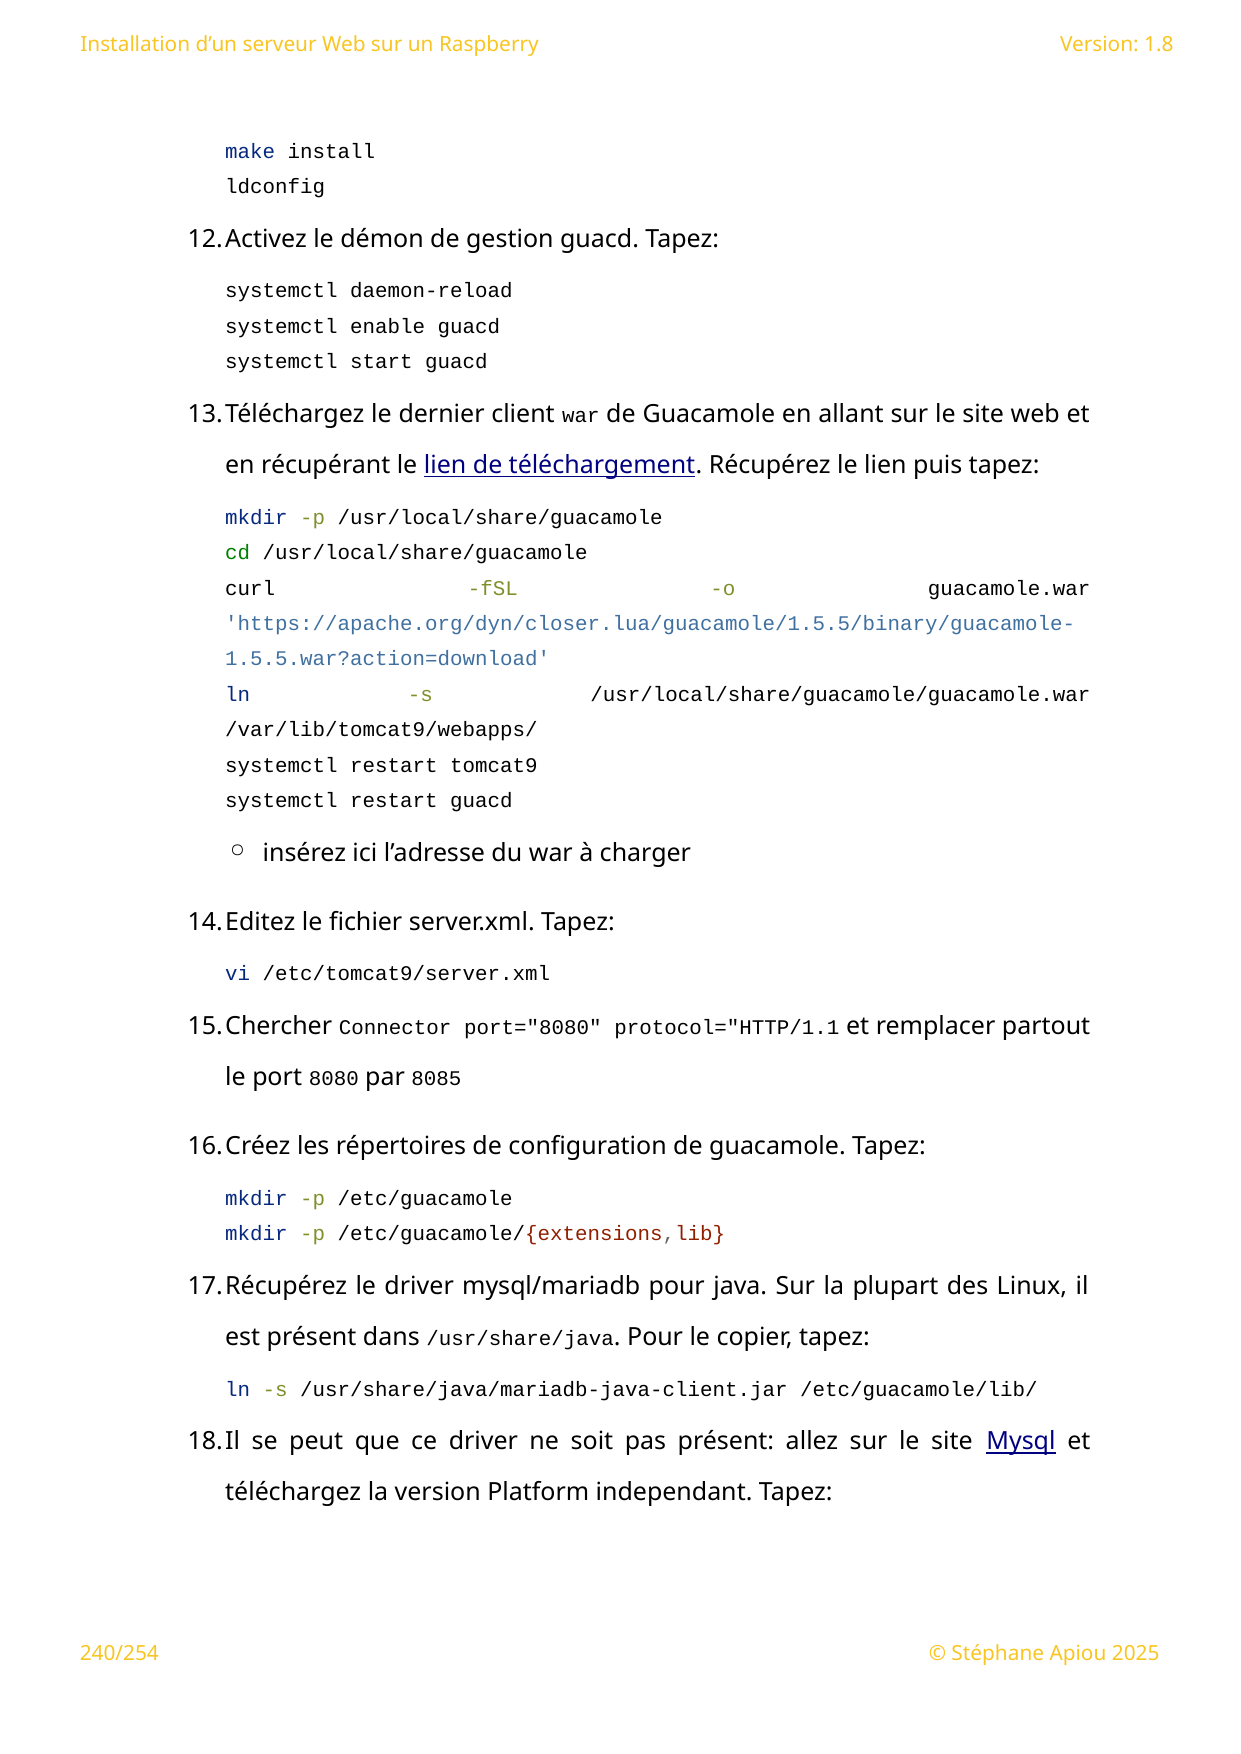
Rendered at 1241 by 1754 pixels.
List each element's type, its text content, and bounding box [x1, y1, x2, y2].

list mkdir -p /etc/guacamole [187, 1188, 1090, 1211]
list ln -s /usr/local/share/guacamole/guacamole.war /var/lib/tomcat9/webapps/ [187, 684, 1090, 743]
list systemctl daemon-reload [187, 281, 1090, 304]
list cd /usr/local/share/guacamole [187, 542, 1090, 566]
list systemctl start guacd [187, 351, 1090, 375]
list Il se peut que ce driver ne soit pas présent: allez sur le site Mysql et téléchargez la version Platform independant. Tapez: [187, 1423, 1090, 1508]
list ln -s /usr/share/java/mariadb-java-client.jar /etc/guacamole/lib/ [187, 1379, 1090, 1402]
list systemctl restart guacd [187, 790, 1090, 814]
list systemctl enable guacd [187, 316, 1090, 339]
list mkdir -p /etc/guacamole/{extensions,lib} [187, 1223, 1090, 1247]
list Récupérez le driver mysql/mariadb pour java. Sur la plupart des Linux, il est présent dans /usr/share/java. Pour le copier, tapez: [187, 1268, 1090, 1353]
list insérez ici l’adresse du war à charger [225, 834, 1090, 868]
list Editez le fichier server.xml. Tapez: [187, 903, 1090, 937]
list Créez les répertoires de configuration de guacamole. Tapez: [187, 1128, 1090, 1162]
list Téléchargez le dernier client war de Guacamole en allant sur le site web et en récupérant le lien de téléchargement. Récupérez le lien puis tapez: [187, 396, 1090, 481]
list ldconfig [187, 176, 1090, 200]
list make install [187, 141, 1090, 164]
list curl -fSL -o guacamole.war 'https://apache.org/dyn/closer.lua/guacamole/1.5.5/binary/guacamole-1.5.5.war?action=download' [187, 578, 1090, 672]
list systemctl restart tomcat9 [187, 755, 1090, 778]
list vi /etc/tomcat9/server.xml [187, 963, 1090, 987]
list Chercher Connector port="8080" protocol="HTTP/1.1 et remplacer partout le port 8080 par 8085 [187, 1008, 1090, 1093]
list mkdir -p /usr/local/share/guacamole [187, 507, 1090, 530]
list Activez le démon de gestion guacd. Tapez: [187, 221, 1090, 254]
